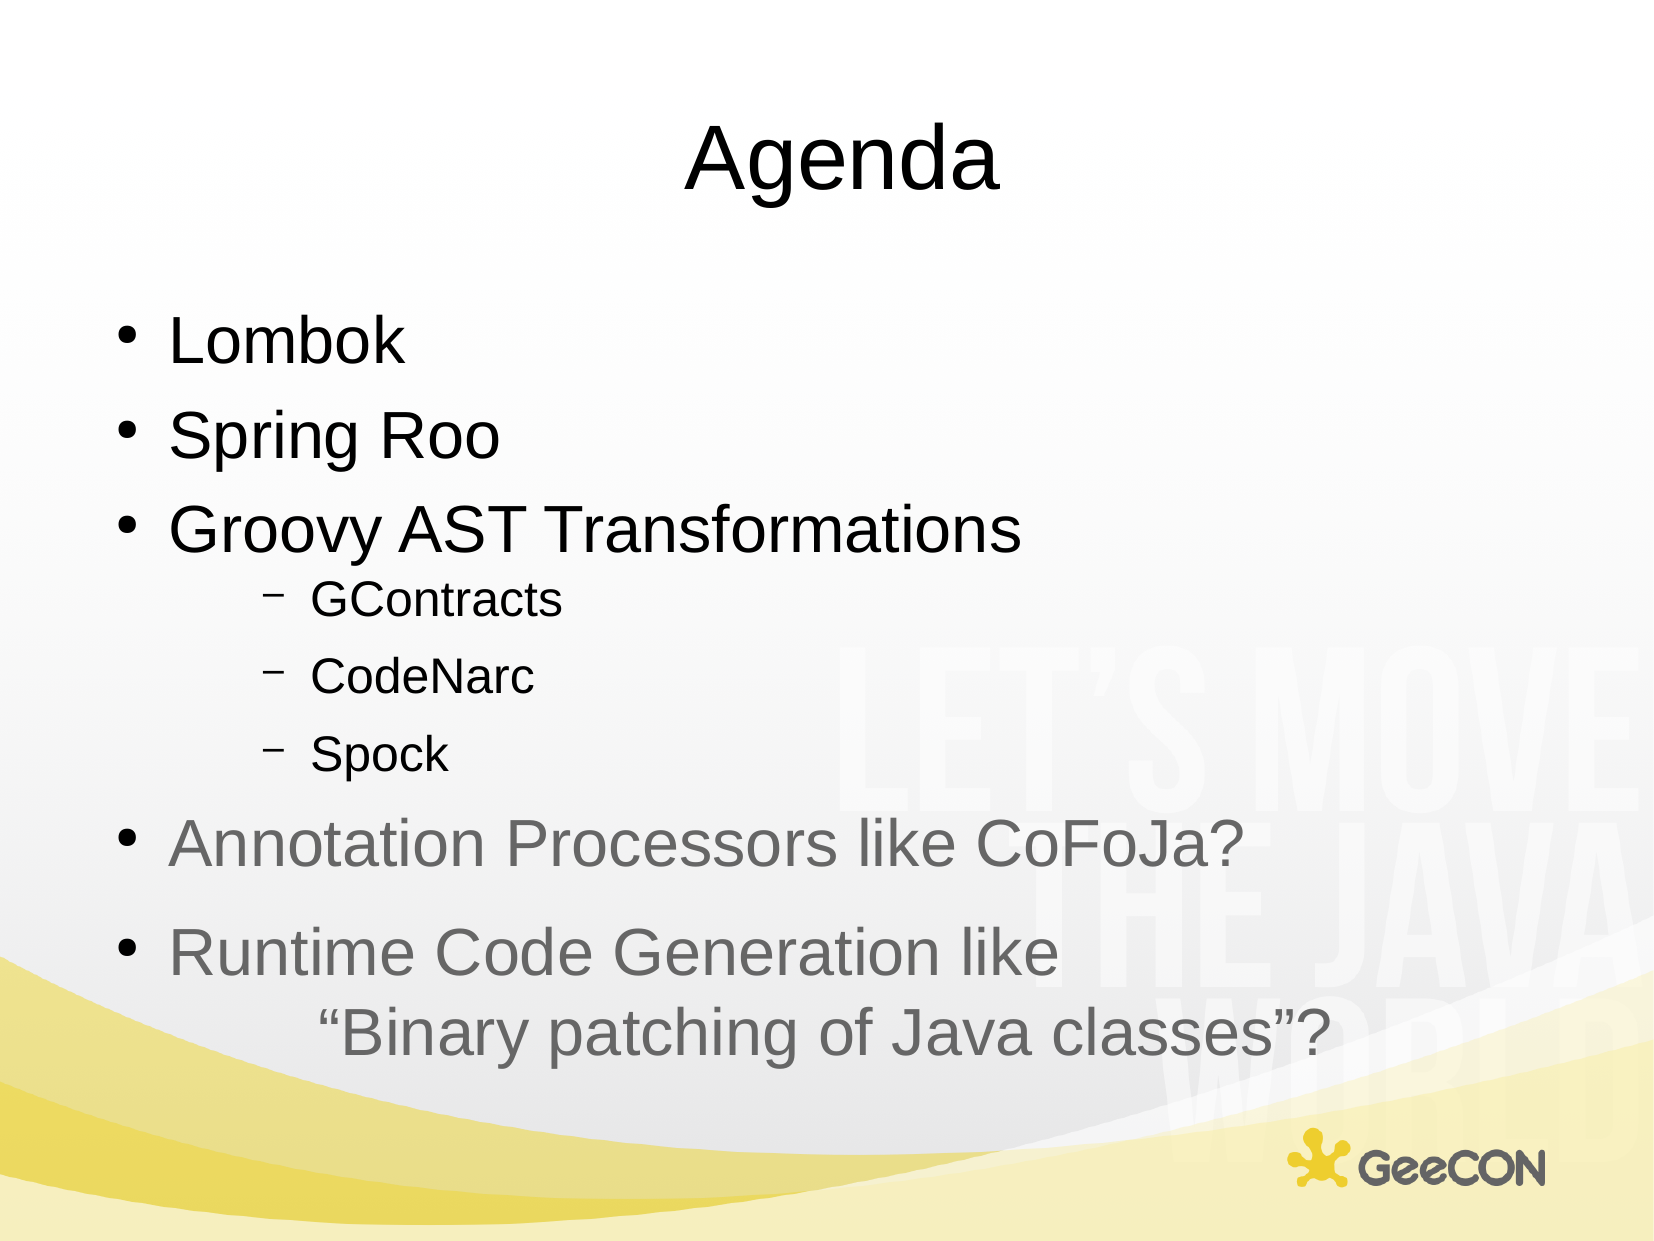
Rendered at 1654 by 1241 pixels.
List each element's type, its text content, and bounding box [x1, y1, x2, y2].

picture [0, 0, 1654, 1241]
list Lombok Spring Roo Groovy AST Transformations GContracts CodeNarc Spock Annotation Processors like CoFoJa? Runtime Code Generation like “Binary patching of Java classes”? [82, 289, 1571, 1108]
title Agenda [82, 49, 1571, 257]
